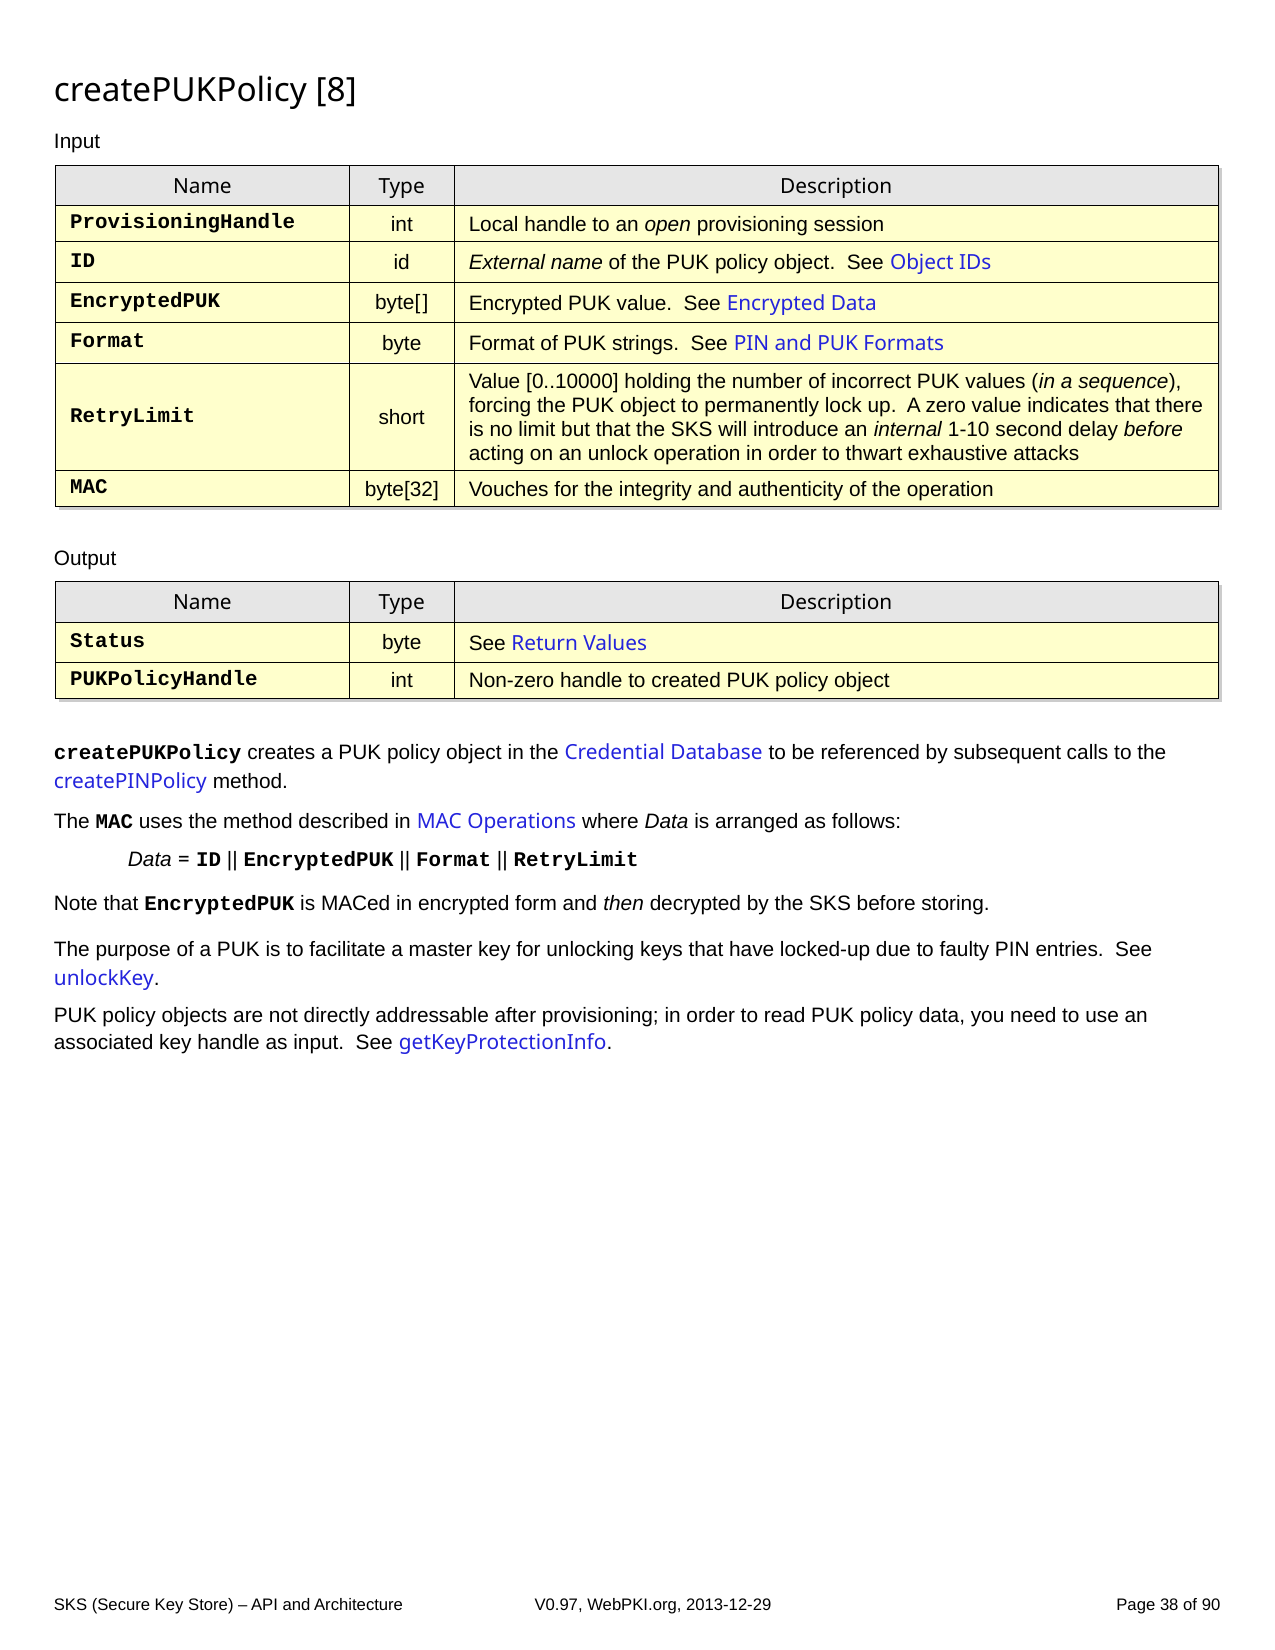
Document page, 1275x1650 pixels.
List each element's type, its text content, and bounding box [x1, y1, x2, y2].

table_cell MAC [56, 471, 349, 506]
table_cell See Return Values [455, 623, 1218, 662]
text The MAC uses the method described in MAC Operations where Data is arranged as follows: [54, 806, 1221, 835]
text Note that EncryptedPUK is MACed in encrypted form and then decrypted by the SKS before storing. [54, 890, 1221, 916]
table_cell Format of PUK strings. See PIN and PUK Formats [455, 323, 1218, 362]
table_cell byte [350, 323, 454, 362]
table_cell short [350, 364, 454, 470]
table_header Description [455, 582, 1218, 622]
subtitle createPUKPolicy [8] [54, 66, 1221, 111]
text Output [54, 546, 1221, 569]
table_cell Value [0..10000] holding the number of incorrect PUK values (in a sequence), forcing the PUK object to permanently lock up. A zero value indicates that there is no limit but that the SKS will introduce an internal 1‑10 second delay before acting on an unlock operation in order to thwart exhaustive attacks [455, 364, 1218, 470]
table_cell int [350, 663, 454, 698]
text Data = ID || EncryptedPUK || Format || RetryLimit [54, 844, 1221, 872]
table_cell EncryptedPUK [56, 283, 349, 322]
table_header Name [56, 166, 349, 205]
table_cell Encrypted PUK value. See Encrypted Data [455, 283, 1218, 322]
table_cell Vouches for the integrity and authenticity of the operation [455, 471, 1218, 506]
table_header Type [350, 582, 454, 622]
table_cell byte[ ] [350, 283, 454, 322]
table_cell Local handle to an open provisioning session [455, 206, 1218, 241]
table_cell External name of the PUK policy object. See Object IDs [455, 242, 1218, 282]
table_cell id [350, 242, 454, 282]
text PUK policy objects are not directly addressable after provisioning; in order to read PUK policy data, you need to use an associated key handle as input. See getKeyProtectionInfo. [54, 1003, 1221, 1055]
table_cell int [350, 206, 454, 241]
table_cell byte⁮[32] [350, 471, 454, 506]
text The purpose of a PUK is to facilitate a master key for unlocking keys that have locked-up due to faulty PIN entries. See unlockKey. [54, 934, 1221, 991]
table_cell Status [56, 623, 349, 662]
table_header Description [455, 166, 1218, 205]
table_cell RetryLimit [56, 364, 349, 470]
table_cell ID [56, 242, 349, 282]
table_cell Non-zero handle to created PUK policy object [455, 663, 1218, 698]
table_cell Format [56, 323, 349, 362]
table_cell PUKPolicyHandle [56, 663, 349, 698]
table_header Name [56, 582, 349, 622]
table_cell byte [350, 623, 454, 662]
text Input [54, 129, 1221, 153]
table_cell ProvisioningHandle [56, 206, 349, 241]
text createPUKPolicy creates a PUK policy object in the Credential Database to be referenced by subsequent calls to the createPINPolicy method. [54, 737, 1221, 794]
table_header Type [350, 166, 454, 205]
